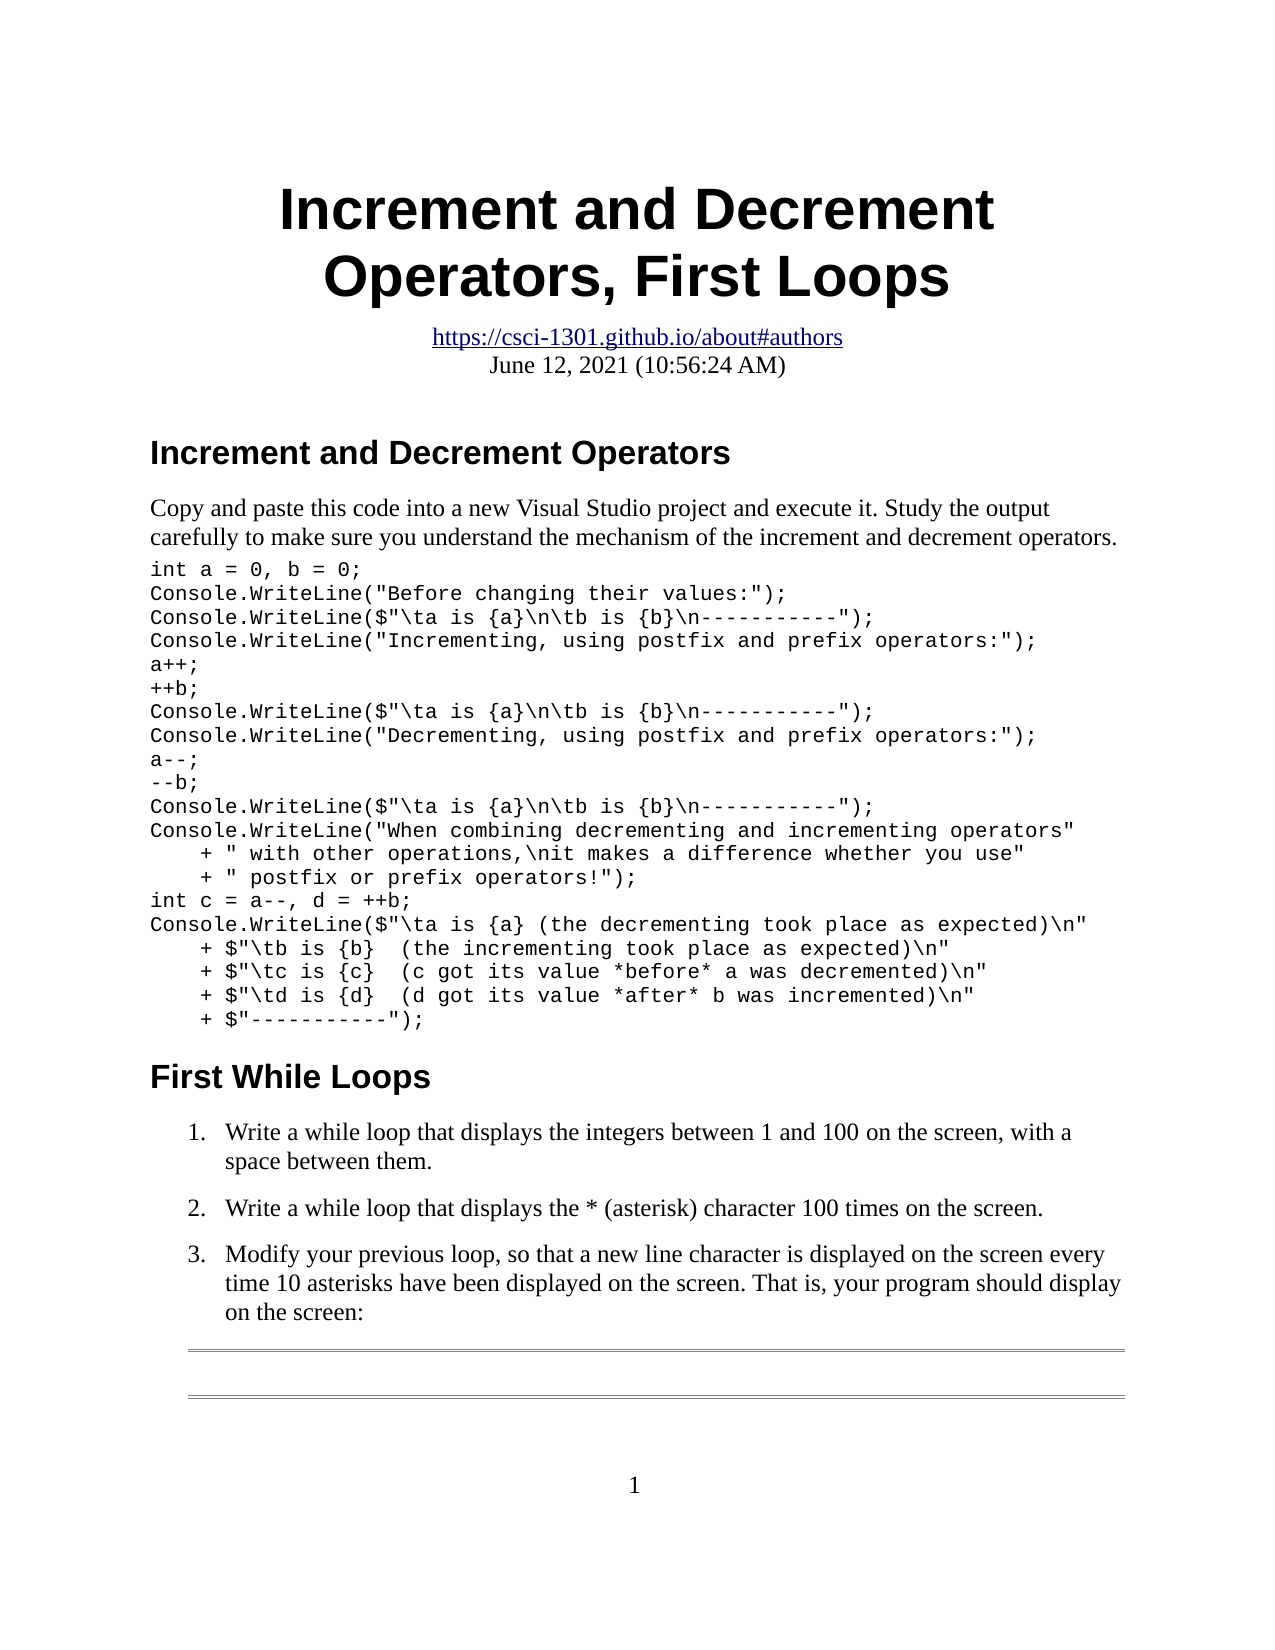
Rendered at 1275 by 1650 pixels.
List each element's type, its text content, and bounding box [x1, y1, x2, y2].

text + $"\td is {d} (d got its value *after* b was incremented)\n" [150, 985, 1125, 1009]
text + $"\tc is {c} (c got its value *before* a was decremented)\n" [150, 961, 1125, 985]
subtitle First While Loops [150, 1057, 1125, 1096]
list Write a while loop that displays the * (asterisk) character 100 times on the screen. [187, 1193, 1125, 1222]
list Write a while loop that displays the integers between and on the screen, with a space between them. [187, 1117, 1125, 1175]
text Console.WriteLine("Before changing their values:"); [150, 583, 1125, 607]
text Console.WriteLine("Decrementing, using postfix and prefix operators:"); [150, 725, 1125, 749]
text int a = 0, b = 0; [150, 559, 1125, 583]
text --b; [150, 772, 1125, 796]
text int c = a--, d = ++b; [150, 891, 1125, 914]
title Increment and Decrement Operators, First Loops [150, 175, 1125, 309]
text + $"-----------"); [150, 1009, 1125, 1032]
text Console.WriteLine("Incrementing, using postfix and prefix operators:"); [150, 630, 1125, 654]
text a--; [150, 749, 1125, 772]
text a++; [150, 654, 1125, 678]
text Console.WriteLine($"\ta is {a}\n\tb is {b}\n-----------"); [150, 796, 1125, 819]
text Console.WriteLine($"\ta is {a}\n\tb is {b}\n-----------"); [150, 701, 1125, 725]
text https://csci-1301.github.io/about#authors [150, 322, 1125, 350]
text Copy and paste this code into a new Visual Studio project and execute it. Study the output carefully to make sure you understand the mechanism of the increment and decrement operators. [150, 493, 1125, 551]
text Console.WriteLine("When combining decrementing and incrementing operators" [150, 819, 1125, 843]
text Console.WriteLine($"\ta is {a}\n\tb is {b}\n-----------"); [150, 607, 1125, 630]
text + " postfix or prefix operators!"); [150, 867, 1125, 891]
text June 12, 2021 (10:56:24 AM) [150, 350, 1125, 379]
subtitle Increment and Decrement Operators [150, 433, 1125, 472]
text + $"\tb is {b} (the incrementing took place as expected)\n" [150, 938, 1125, 961]
list Modify your previous loop, so that a new line character is displayed on the screen every time 10 asterisks have been displayed on the screen. That is, your program should display on the screen: [187, 1239, 1125, 1326]
text Console.WriteLine($"\ta is {a} (the decrementing took place as expected)\n" [150, 914, 1125, 938]
text + " with other operations,\nit makes a difference whether you use" [150, 843, 1125, 867]
text ++b; [150, 678, 1125, 701]
